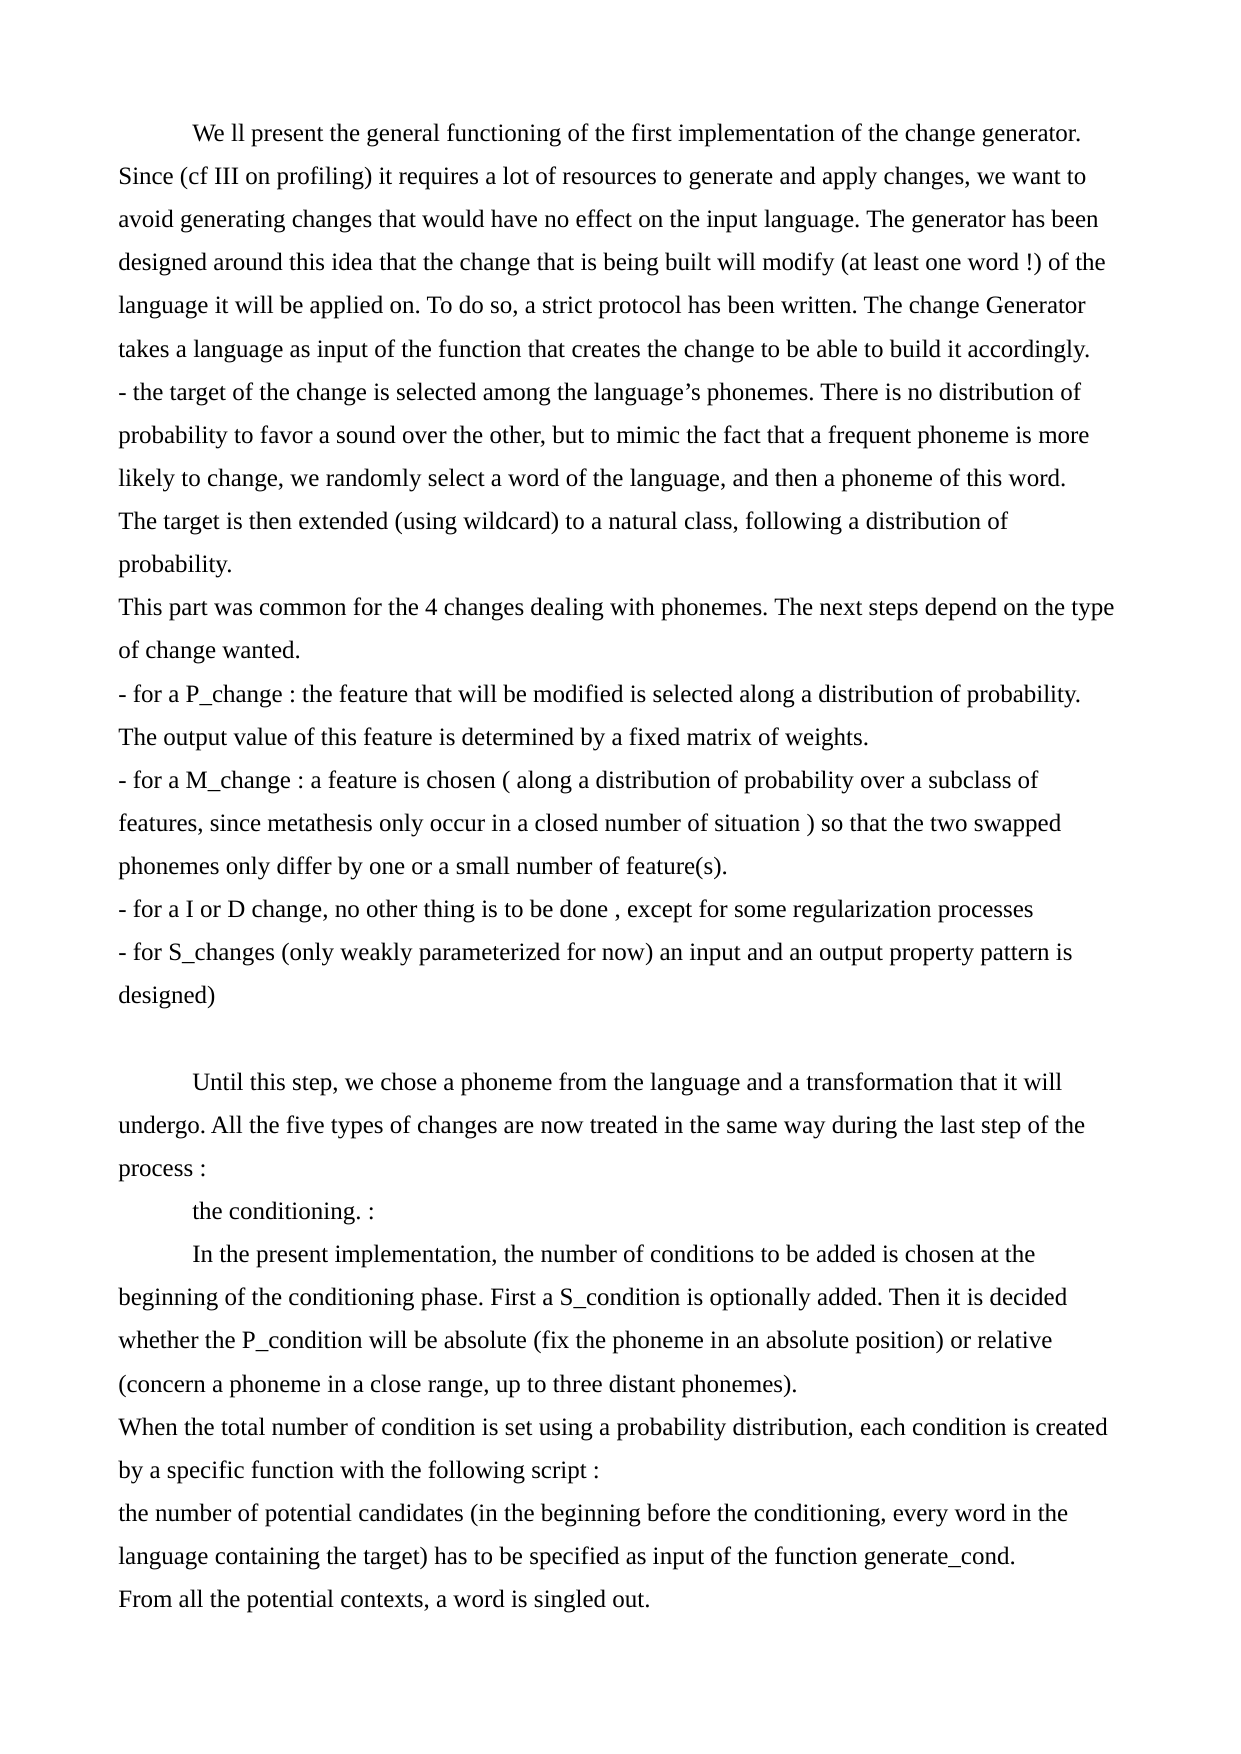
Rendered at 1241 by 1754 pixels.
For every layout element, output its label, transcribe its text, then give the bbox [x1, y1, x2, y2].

text - for a M_change : a feature is chosen ( along a distribution of probability over a subclass of features, since metathesis only occur in a closed number of situation ) so that the two swapped phonemes only differ by one or a small number of feature(s). [118, 765, 1122, 880]
text When the total number of condition is set using a probability distribution, each condition is created by a specific function with the following script : [118, 1412, 1122, 1484]
text Since (cf III on profiling) it requires a lot of resources to generate and apply changes, we want to avoid generating changes that would have no effect on the input language. The generator has been designed around this idea that the change that is being built will modify (at least one word !) of the language it will be applied on. To do so, a strict protocol has been written. The change Generator takes a language as input of the function that creates the change to be able to build it accordingly. [118, 161, 1122, 362]
text the number of potential candidates (in the beginning before the conditioning, every word in the language containing the target) has to be specified as input of the function generate_cond. [118, 1498, 1122, 1570]
text - for a I or D change, no other thing is to be done , except for some regularization processes [118, 894, 1122, 923]
text Until this step, we chose a phoneme from the language and a transformation that it will undergo. All the five types of changes are now treated in the same way during the last step of the process : [118, 1067, 1122, 1182]
text In the present implementation, the number of conditions to be added is chosen at the beginning of the conditioning phase. First a S_condition is optionally added. Then it is decided whether the P_condition will be absolute (fix the phoneme in an absolute position) or relative (concern a phoneme in a close range, up to three distant phonemes). [118, 1239, 1122, 1397]
text - for S_changes (only weakly parameterized for now) an input and an output property pattern is designed) [118, 937, 1122, 1009]
text This part was common for the 4 changes dealing with phonemes. The next steps depend on the type of change wanted. [118, 592, 1122, 664]
text From all the potential contexts, a word is singled out. [118, 1584, 1122, 1613]
text The target is then extended (using wildcard) to a natural class, following a distribution of probability. [118, 506, 1122, 578]
text the conditioning. : [118, 1196, 1122, 1225]
text The output value of this feature is determined by a fixed matrix of weights. [118, 722, 1122, 751]
text - for a P_change : the feature that will be modified is selected along a distribution of probability. [118, 679, 1122, 707]
text We ll present the general functioning of the first implementation of the change generator. [118, 118, 1122, 147]
text - the target of the change is selected among the language’s phonemes. There is no distribution of probability to favor a sound over the other, but to mimic the fact that a frequent phoneme is more likely to change, we randomly select a word of the language, and then a phoneme of this word. [118, 377, 1122, 492]
